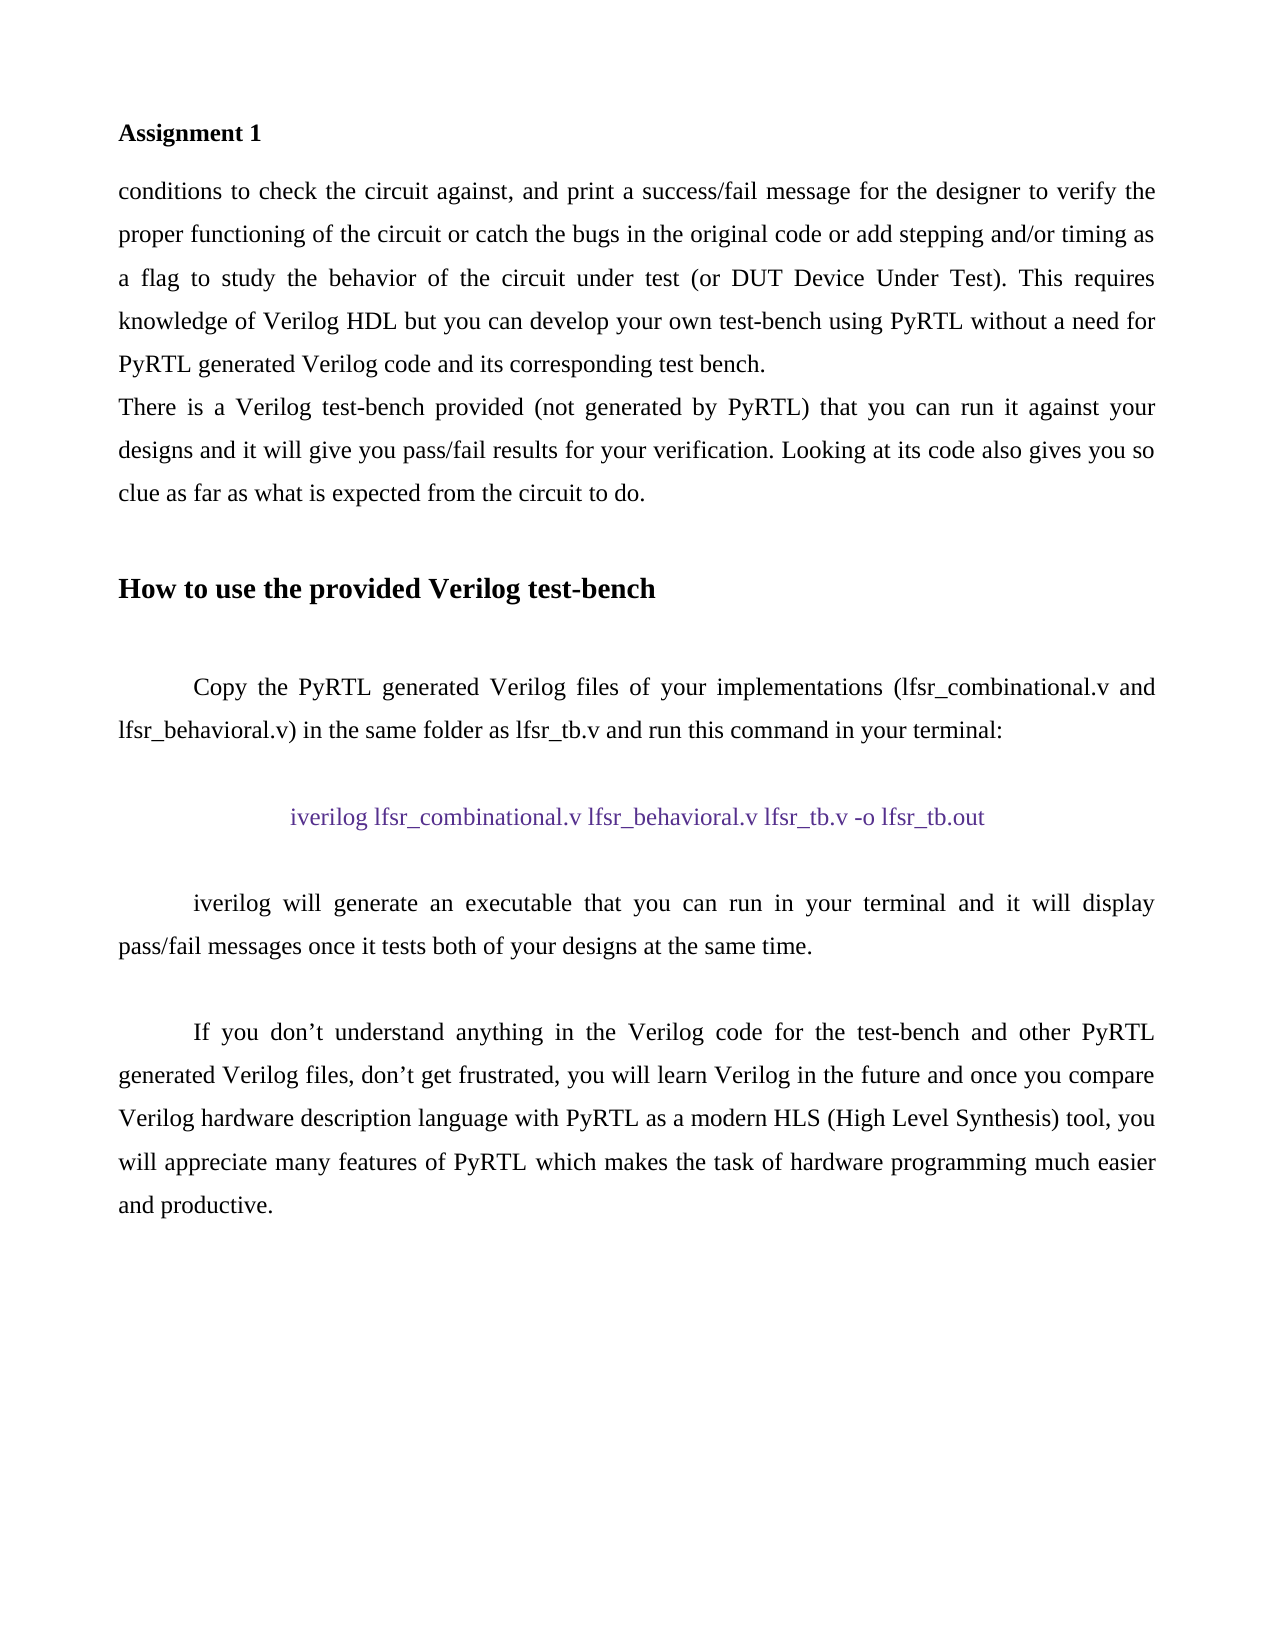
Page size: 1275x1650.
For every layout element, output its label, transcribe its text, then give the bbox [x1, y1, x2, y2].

text Copy the PyRTL generated Verilog files of your implementations (lfsr_combinational.v and lfsr_behavioral.v) in the same folder as lfsr_tb.v and run this command in your terminal: [118, 672, 1157, 744]
text iverilog will generate an executable that you can run in your terminal and it will display pass/fail messages once it tests both of your designs at the same time. [118, 888, 1157, 960]
text There is a Verilog test-bench provided (not generated by PyRTL) that you can run it against your designs and it will give you pass/fail results for your verification. Looking at its code also gives you so clue as far as what is expected from the circuit to do. [118, 392, 1157, 507]
text If you don’t understand anything in the Verilog code for the test-bench and other PyRTL generated Verilog files, don’t get frustrated, you will learn Verilog in the future and once you compare Verilog hardware description language with PyRTL as a modern HLS (High Level Synthesis) tool, you will appreciate many features of PyRTL which makes the task of hardware programming much easier and productive. [118, 1017, 1157, 1218]
text conditions to check the circuit against, and print a success/fail message for the designer to verify the proper functioning of the circuit or catch the bugs in the original code or add stepping and/or timing as a flag to study the behavior of the circuit under test (or DUT Device Under Test). This requires knowledge of Verilog HDL but you can develop your own test-bench using PyRTL without a need for PyRTL generated Verilog code and its corresponding test bench. [118, 176, 1157, 378]
text iverilog lfsr_combinational.v lfsr_behavioral.v lfsr_tb.v -o lfsr_tb.out [118, 802, 1157, 830]
text How to use the provided Verilog test-bench [118, 572, 1157, 605]
